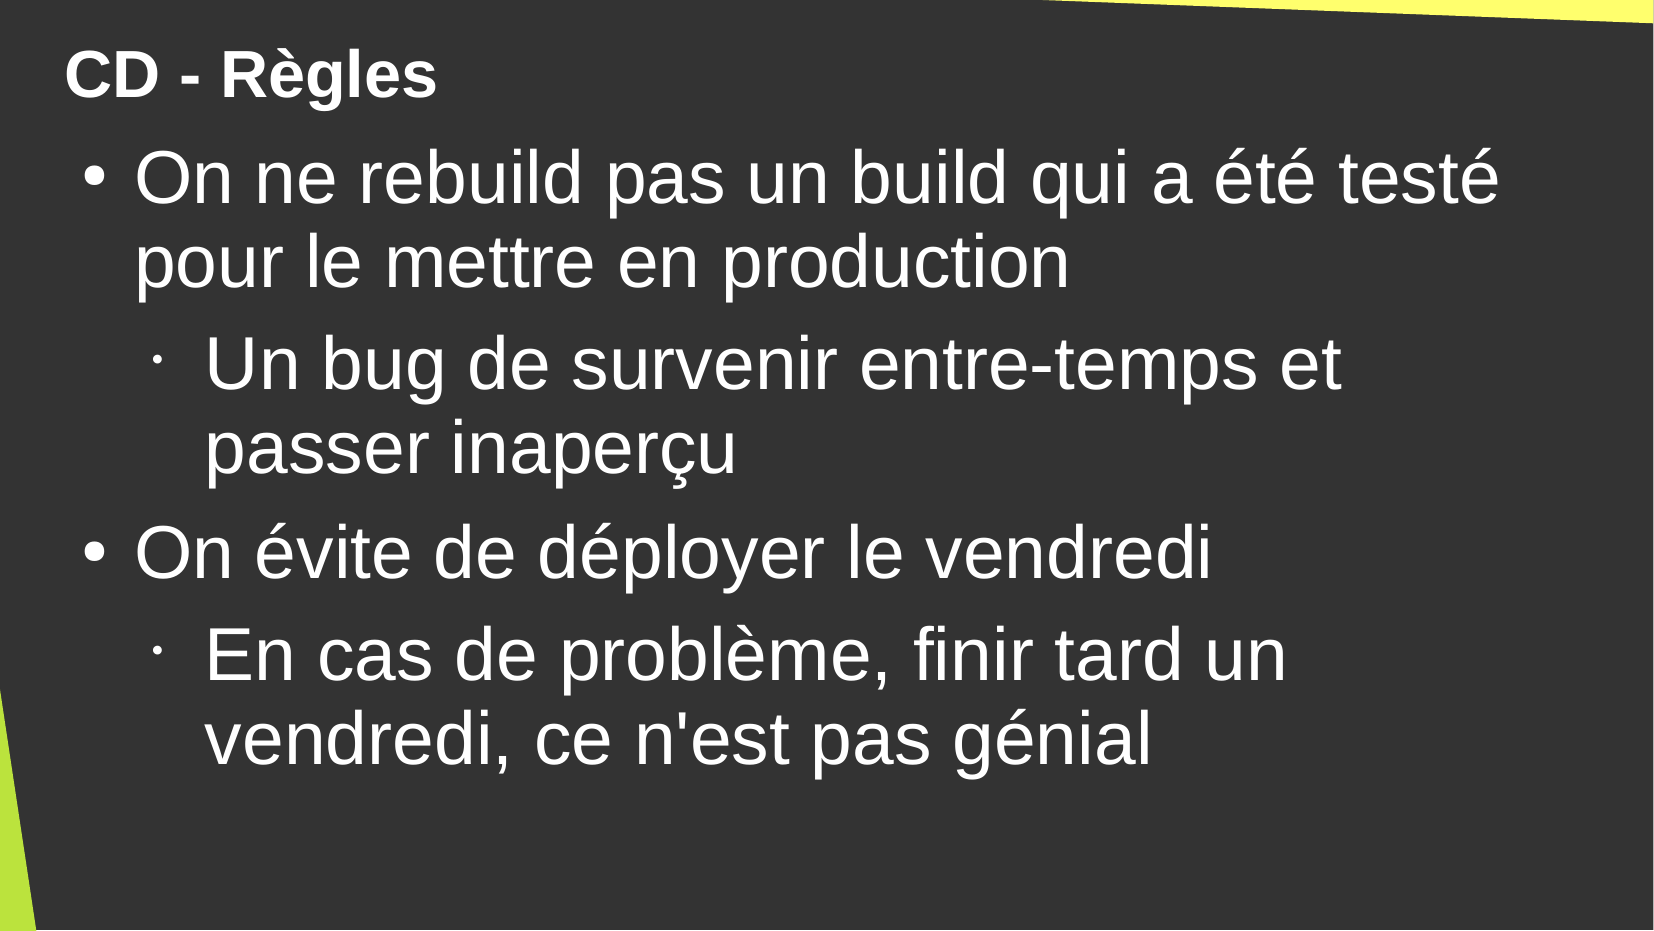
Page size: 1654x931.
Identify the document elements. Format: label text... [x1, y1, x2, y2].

text_box [1042, 0, 1654, 24]
text_box [0, 689, 37, 931]
list On ne rebuild pas un build qui a été testé pour le mettre en production Un bug de survenir entre-temps et passer inaperçu On évite de déployer le vendredi En cas de problème, finir tard un vendredi, ce n'est pas génial [63, 135, 1542, 804]
title CD - Règles [64, 37, 1471, 119]
